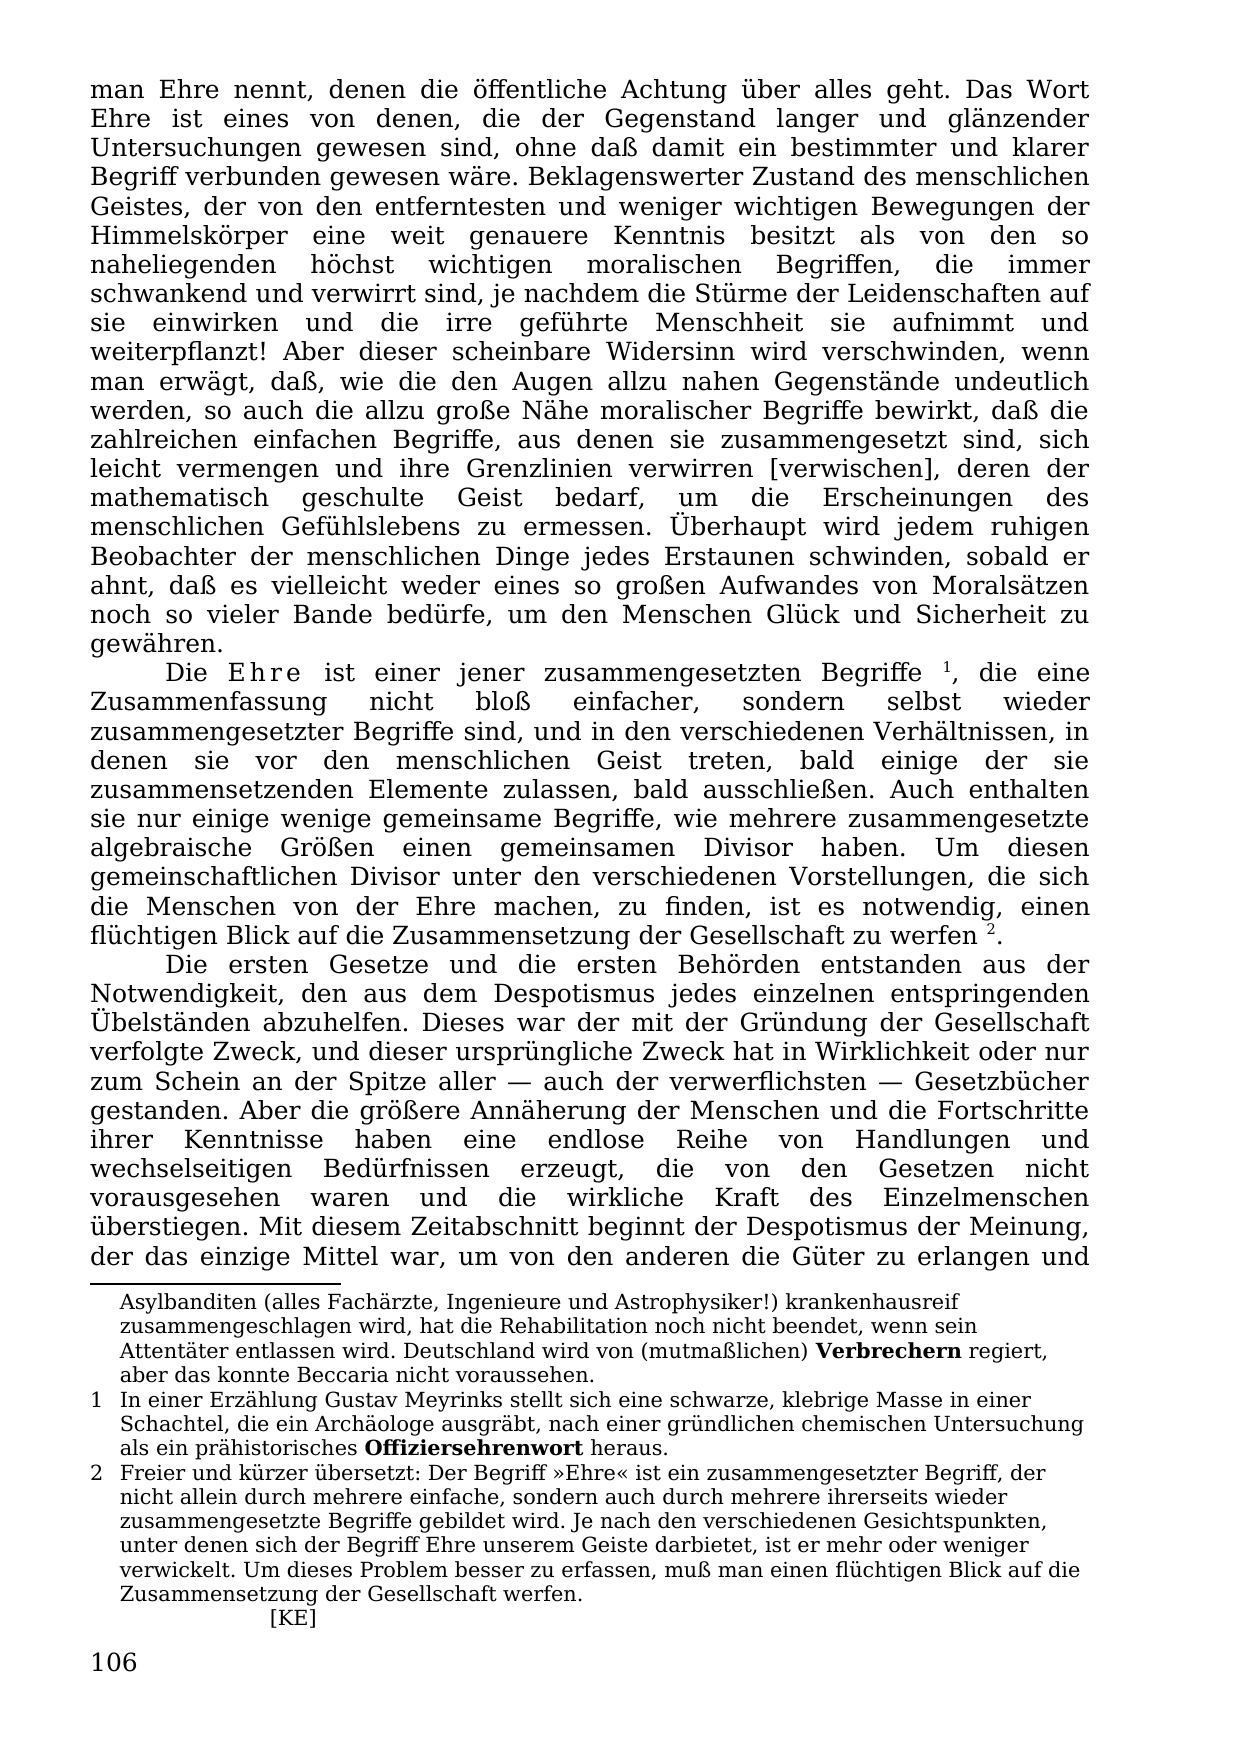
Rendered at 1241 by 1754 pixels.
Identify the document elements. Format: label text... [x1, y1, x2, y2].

text Freier und kürzer übersetzt: Der Begriff »Ehre« ist ein zusammengesetzter Begriff, der nicht allein durch mehrere einfache, sondern auch durch mehrere ihrerseits wieder zusammengesetzte Begriffe gebildet wird. Je nach den verschiedenen Gesichtspunkten, unter denen sich der Begriff Ehre unserem Geiste darbietet, ist er mehr oder weniger verwickelt. Um dieses Problem besser zu erfassen, muß man einen ﬂüchtigen Blick auf die Zusammensetzung der Gesellschaft werfen. [KE] [90, 1461, 1091, 1631]
text Die Ehre ist einer jener zusammengesetzten Begriffe , die eine Zusammenfassung nicht bloß einfacher, sondern selbst wieder zusammengesetzter Begriffe sind, und in den verschiedenen Verhältnissen, in denen sie vor den menschlichen Geist treten, bald einige der sie zusammensetzenden Elemente zulassen, bald ausschließen. Auch enthalten sie nur einige wenige gemeinsame Begriffe, wie mehrere zusammengesetzte algebraische Größen einen gemeinsamen Divisor haben. Um diesen gemeinschaftlichen Divisor unter den verschiedenen Vorstellungen, die sich die Menschen von der Ehre machen, zu ﬁnden, ist es notwendig, einen ﬂüchtigen Blick auf die Zusammensetzung der Gesellschaft zu werfen . [90, 658, 1091, 950]
text In einer Erzählung Gustav Meyrinks stellt sich eine schwarze, klebrige Masse in einer Schachtel, die ein Archäologe ausgräbt, nach einer gründlichen chemischen Untersuchung als ein prähistorisches Offiziersehrenwort heraus. [90, 1388, 1091, 1461]
text Asylbanditen (alles Fachärzte, Ingenieure und Astrophysiker!) krankenhausreif zusammengeschlagen wird, hat die Rehabilitation noch nicht beendet, wenn sein Attentäter entlassen wird. Deutschland wird von (mutmaßlichen) Verbrechern regiert, aber das konnte Beccaria nicht voraussehen. [90, 1290, 1091, 1388]
text man Ehre nennt, denen die öffentliche Achtung über alles geht. Das Wort Ehre ist eines von denen, die der Gegenstand langer und glänzender Untersuchungen gewesen sind, ohne daß damit ein bestimmter und klarer Begriff verbunden gewesen wäre. Beklagenswerter Zustand des menschlichen Geistes, der von den entferntesten und weniger wichtigen Bewegungen der Himmelskörper eine weit genauere Kenntnis besitzt als von den so naheliegenden höchst wichtigen moralischen Begriffen, die immer schwankend und verwirrt sind, je nachdem die Stürme der Leidenschaften auf sie einwirken und die irre geführte Menschheit sie aufnimmt und weiterpﬂanzt! Aber dieser scheinbare Widersinn wird verschwinden, wenn man erwägt, daß, wie die den Augen allzu nahen Gegenstände undeutlich werden, so auch die allzu große Nähe moralischer Begriffe bewirkt, daß die zahlreichen einfachen Begriffe, aus denen sie zusammengesetzt sind, sich leicht vermengen und ihre Grenzlinien verwirren [verwischen], deren der mathematisch geschulte Geist bedarf, um die Erscheinungen des menschlichen Gefühlslebens zu ermessen. Überhaupt wird jedem ruhigen Beobachter der menschlichen Dinge jedes Erstaunen schwinden, sobald er ahnt, daß es vielleicht weder eines so großen Aufwandes von Moralsätzen noch so vieler Bande bedürfe, um den Menschen Glück und Sicherheit zu gewähren. [90, 75, 1091, 658]
text Die ersten Gesetze und die ersten Behörden entstanden aus der Notwendigkeit, den aus dem Despotismus jedes einzelnen entspringenden Übelständen abzuhelfen. Dieses war der mit der Gründung der Gesellschaft verfolgte Zweck, und dieser ursprüngliche Zweck hat in Wirklichkeit oder nur zum Schein an der Spitze aller — auch der verwerflichsten — Gesetzbücher gestanden. Aber die größere Annäherung der Menschen und die Fortschritte ihrer Kenntnisse haben eine endlose Reihe von Handlungen und wechselseitigen Bedürfnissen erzeugt, die von den Gesetzen nicht vorausgesehen waren und die wirkliche Kraft des Einzelmenschen überstiegen. Mit diesem Zeitabschnitt beginnt der Despotismus der Meinung, der das einzige Mittel war, um von den anderen die Güter zu erlangen und [90, 950, 1091, 1271]
